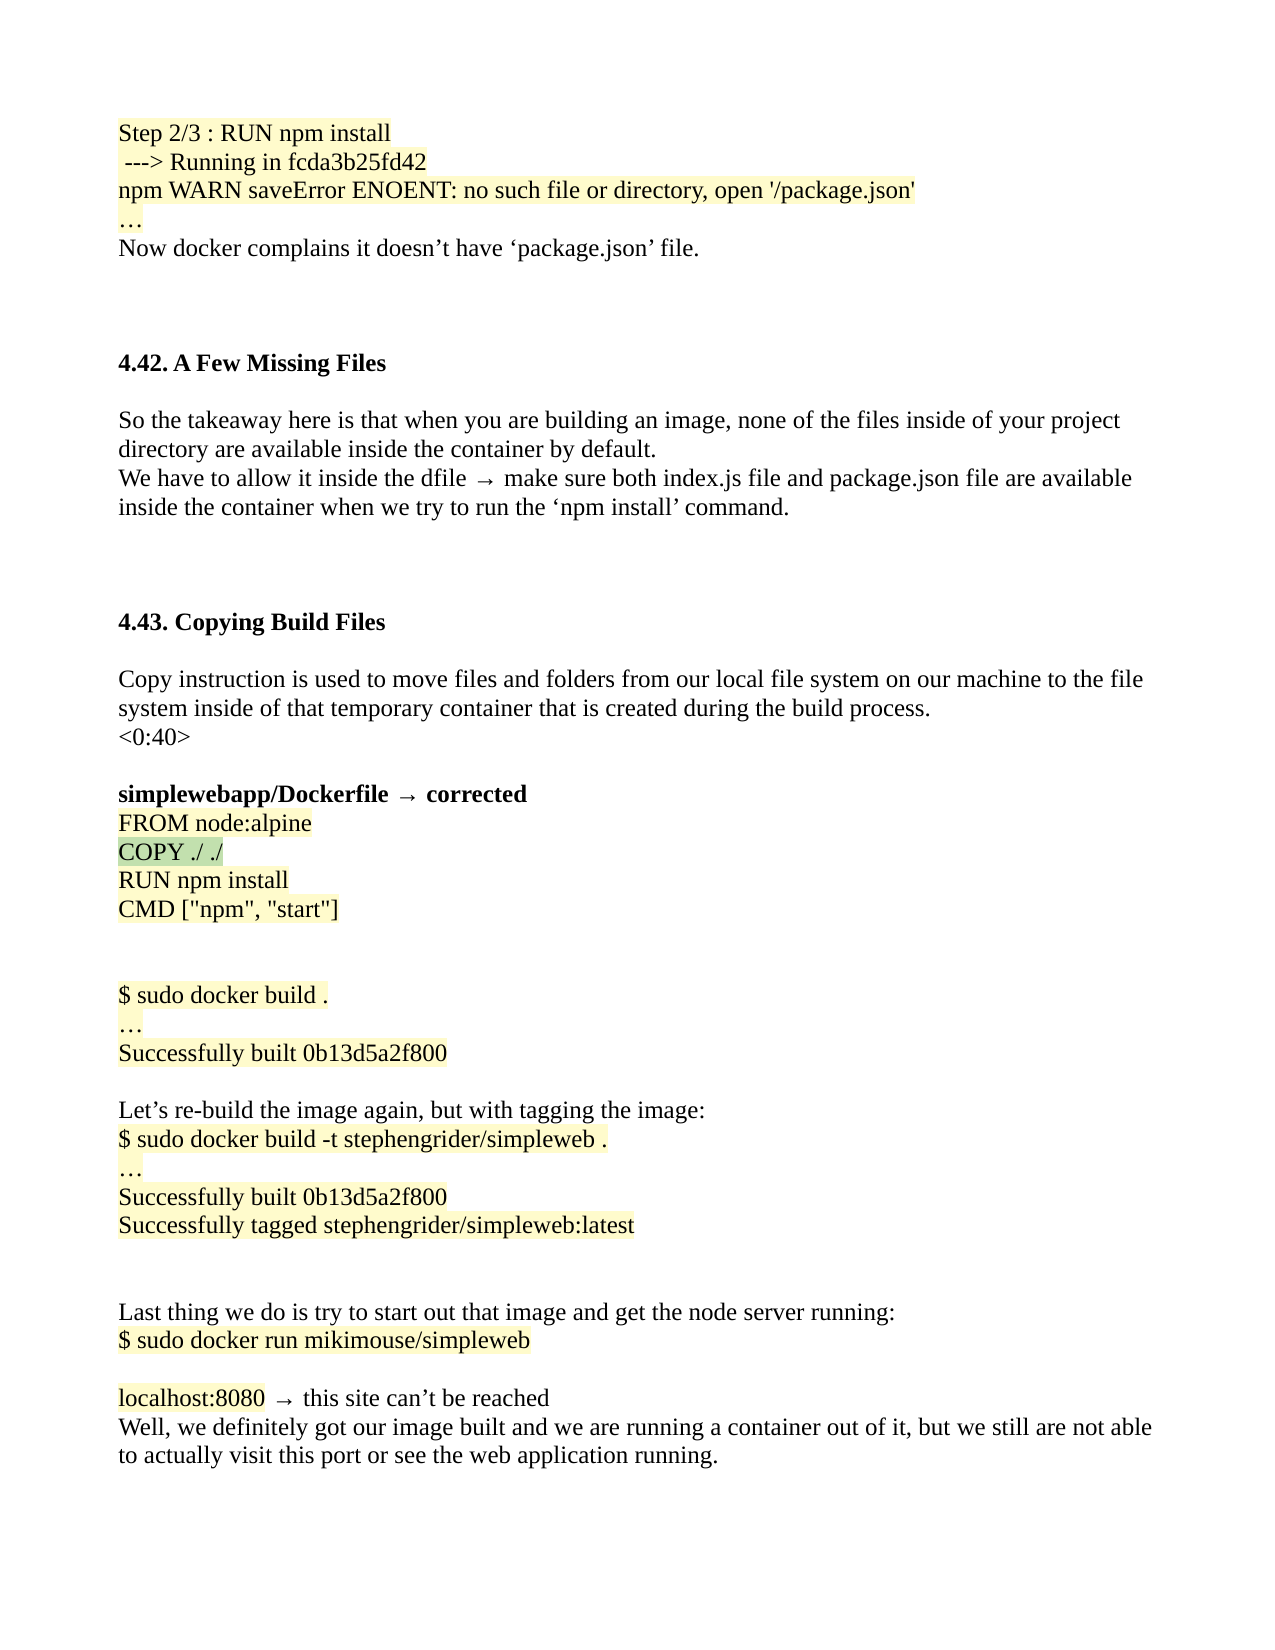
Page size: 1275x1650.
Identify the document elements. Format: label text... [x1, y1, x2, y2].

text Successfully built 0b13d5a2f800 [118, 1038, 1157, 1067]
text So the takeaway here is that when you are building an image, none of the files inside of your project directory are available inside the container by default. [118, 406, 1157, 463]
text … [118, 204, 1157, 233]
text npm WARN saveError ENOENT: no such file or directory, open '/package.json' [118, 176, 1157, 204]
text 4.43. Copying Build Files [118, 607, 1157, 636]
text $ sudo docker build . [118, 981, 1157, 1009]
text CMD ["npm", "start"] [118, 894, 1157, 923]
text FROM node:alpine [118, 808, 1157, 837]
text 4.42. A Few Missing Files [118, 348, 1157, 377]
text Well, we definitely got our image built and we are running a container out of it, but we still are not able to actually visit this port or see the web application running. [118, 1412, 1157, 1469]
text ---> Running in fcda3b25fd42 [118, 147, 1157, 176]
text COPY ./ ./ [118, 837, 1157, 866]
text $ sudo docker run mikimouse/simpleweb [118, 1326, 1157, 1354]
text Let’s re-build the image again, but with tagging the image: [118, 1096, 1157, 1124]
text Now docker complains it doesn’t have ‘package.json’ file. [118, 233, 1157, 262]
text Step 2/3 : RUN npm install [118, 118, 1157, 147]
text … [118, 1009, 1157, 1038]
text … [118, 1153, 1157, 1182]
text RUN npm install [118, 866, 1157, 894]
text Successfully tagged stephengrider/simpleweb:latest [118, 1211, 1157, 1239]
text localhost:8080 → this site can’t be reached [118, 1383, 1157, 1412]
text $ sudo docker build -t stephengrider/simpleweb . [118, 1124, 1157, 1153]
text simplewebapp/Dockerfile → corrected [118, 779, 1157, 808]
text Copy instruction is used to move files and folders from our local file system on our machine to the file system inside of that temporary container that is created during the build process. [118, 664, 1157, 722]
text <0:40> [118, 722, 1157, 751]
text Last thing we do is try to start out that image and get the node server running: [118, 1297, 1157, 1326]
text Successfully built 0b13d5a2f800 [118, 1182, 1157, 1211]
text We have to allow it inside the dfile → make sure both index.js file and package.json file are available inside the container when we try to run the ‘npm install’ command. [118, 463, 1157, 521]
